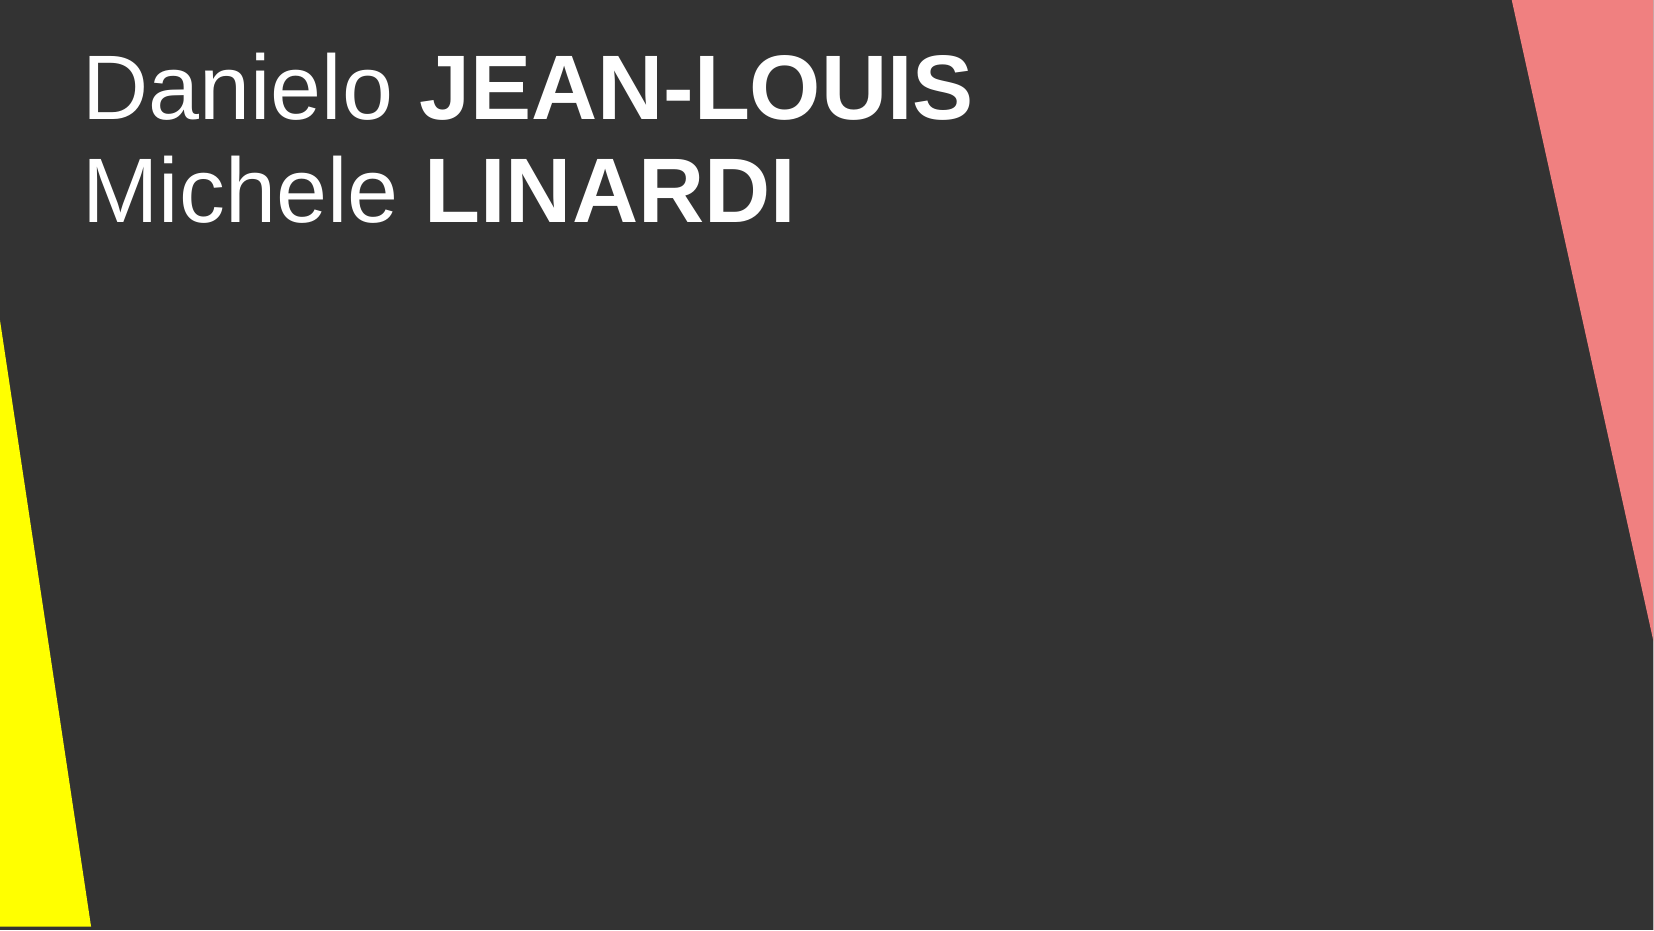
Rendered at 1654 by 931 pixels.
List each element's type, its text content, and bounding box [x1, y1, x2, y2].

subtitle Danielo JEAN-LOUIS Michele LINARDI [82, 36, 1571, 758]
text_box [1511, 0, 1654, 644]
text_box [0, 320, 92, 927]
